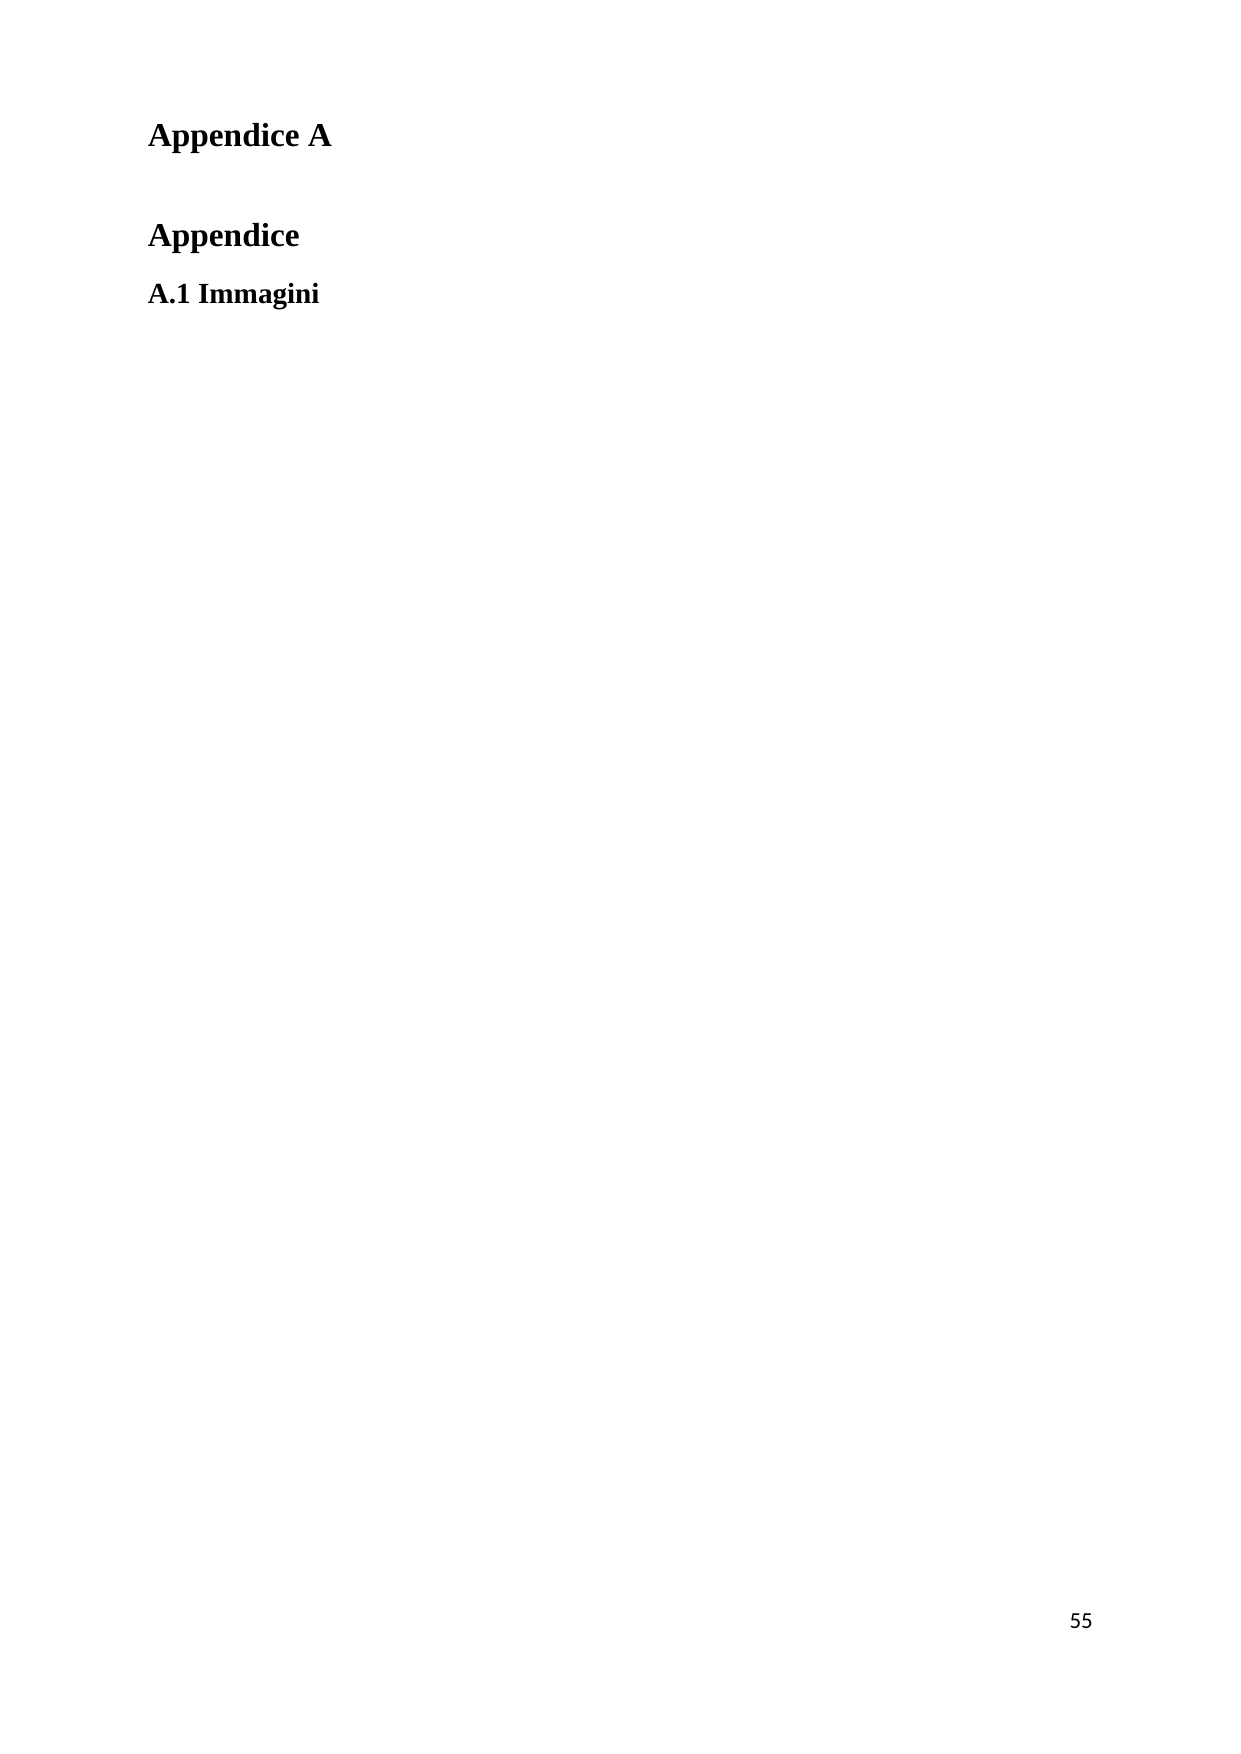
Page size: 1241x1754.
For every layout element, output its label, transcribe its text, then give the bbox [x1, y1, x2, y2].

subtitle A.1 Immagini [148, 277, 1092, 310]
subtitle Appendice [148, 215, 1092, 253]
text Appendice A [148, 116, 1092, 154]
